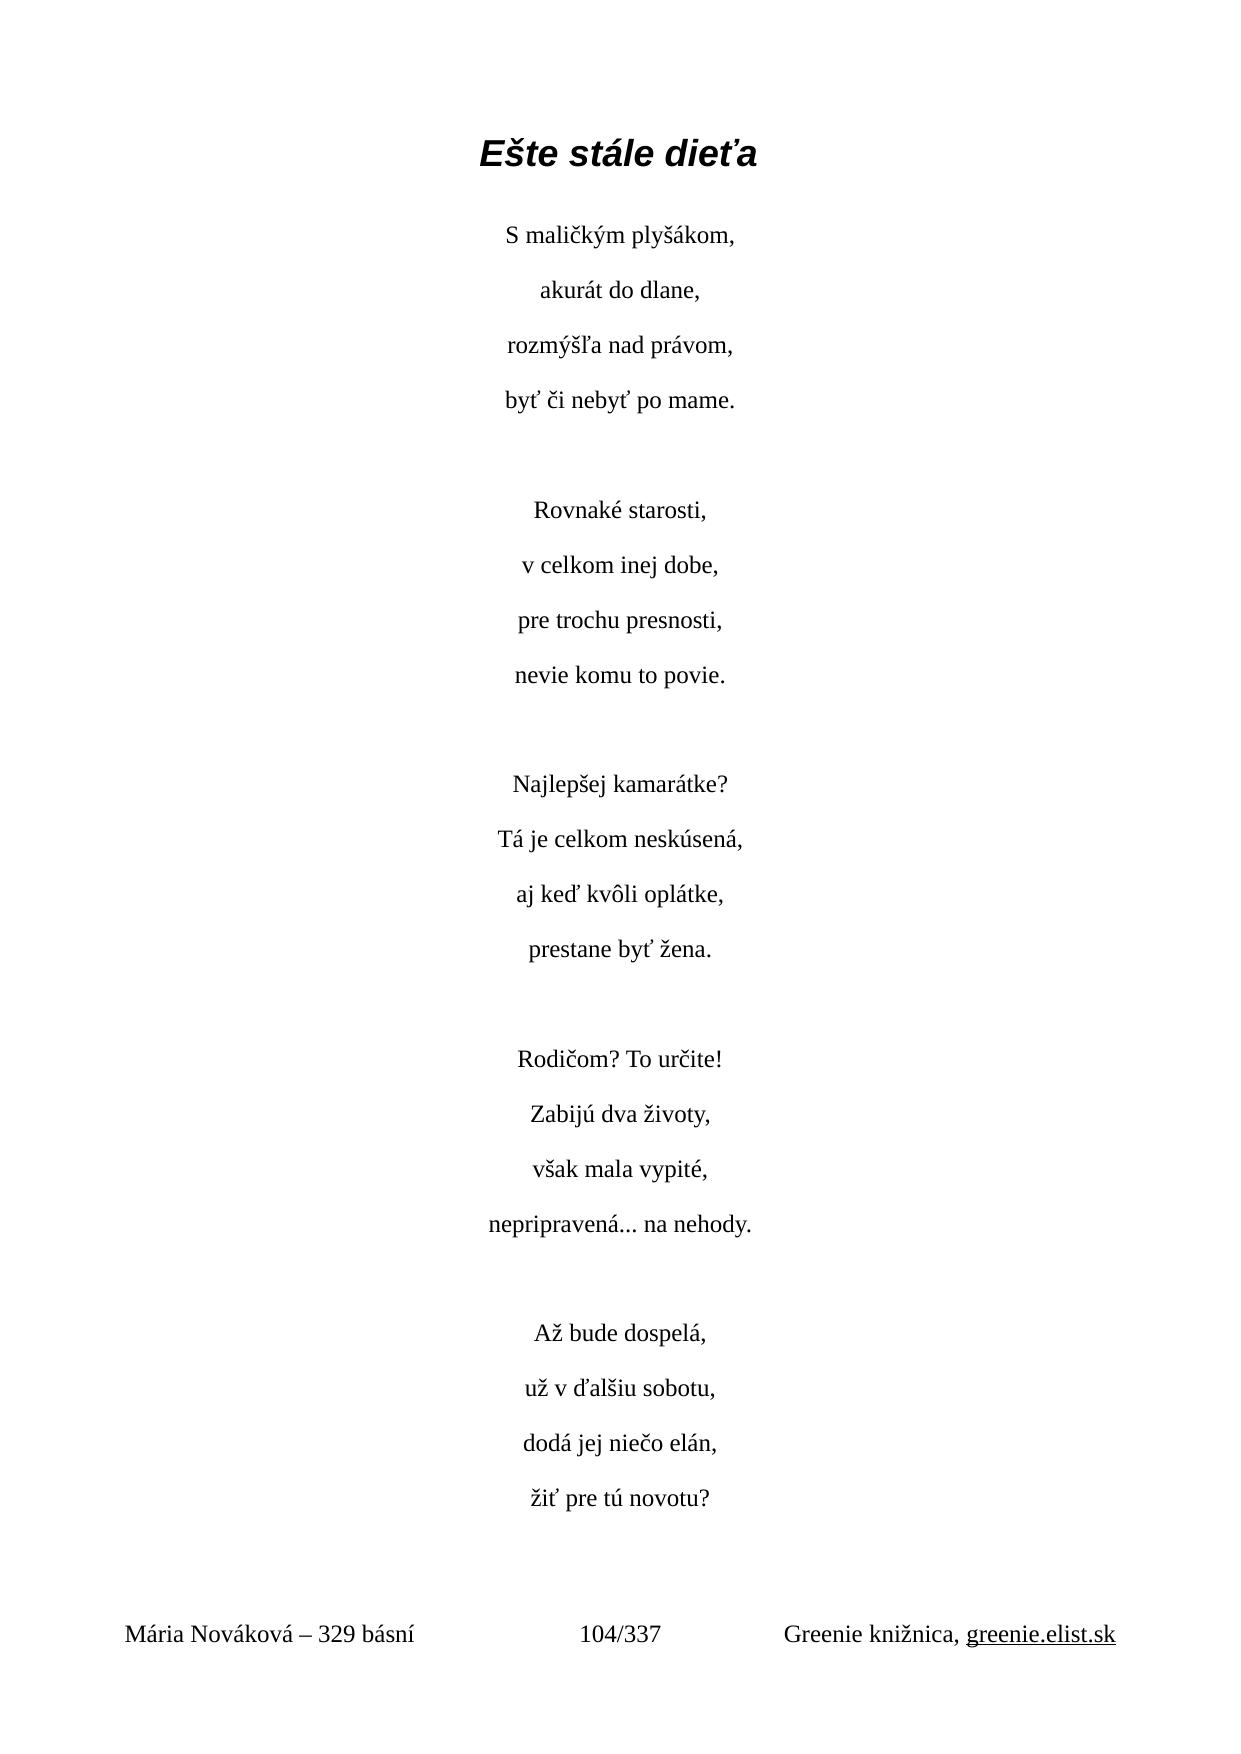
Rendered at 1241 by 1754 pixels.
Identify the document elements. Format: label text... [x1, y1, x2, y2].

text rozmýšľa nad právom, [106, 330, 1134, 359]
text byť či nebyť po mame. [106, 385, 1134, 414]
text Rovnaké starosti, [106, 495, 1134, 524]
text však mala vypité, [106, 1154, 1134, 1182]
text Až bude dospelá, [106, 1318, 1134, 1347]
text Rodičom? To určite! [106, 1044, 1134, 1073]
text už v ďalšiu sobotu, [106, 1373, 1134, 1402]
text nevie komu to povie. [106, 660, 1134, 688]
text dodá jej niečo elán, [106, 1428, 1134, 1457]
text akurát do dlane, [106, 275, 1134, 304]
text žiť pre tú novotu? [106, 1483, 1134, 1512]
text Zabijú dva životy, [106, 1099, 1134, 1128]
text pre trochu presnosti, [106, 605, 1134, 633]
text Tá je celkom neskúsená, [106, 824, 1134, 853]
text nepripravená... na nehody. [106, 1209, 1134, 1237]
text v celkom inej dobe, [106, 550, 1134, 579]
subtitle Ešte stále dieťa [106, 131, 1134, 174]
text Najlepšej kamarátke? [106, 769, 1134, 798]
text prestane byť žena. [106, 934, 1134, 963]
text S maličkým plyšákom, [106, 221, 1134, 249]
text aj keď kvôli oplátke, [106, 879, 1134, 908]
